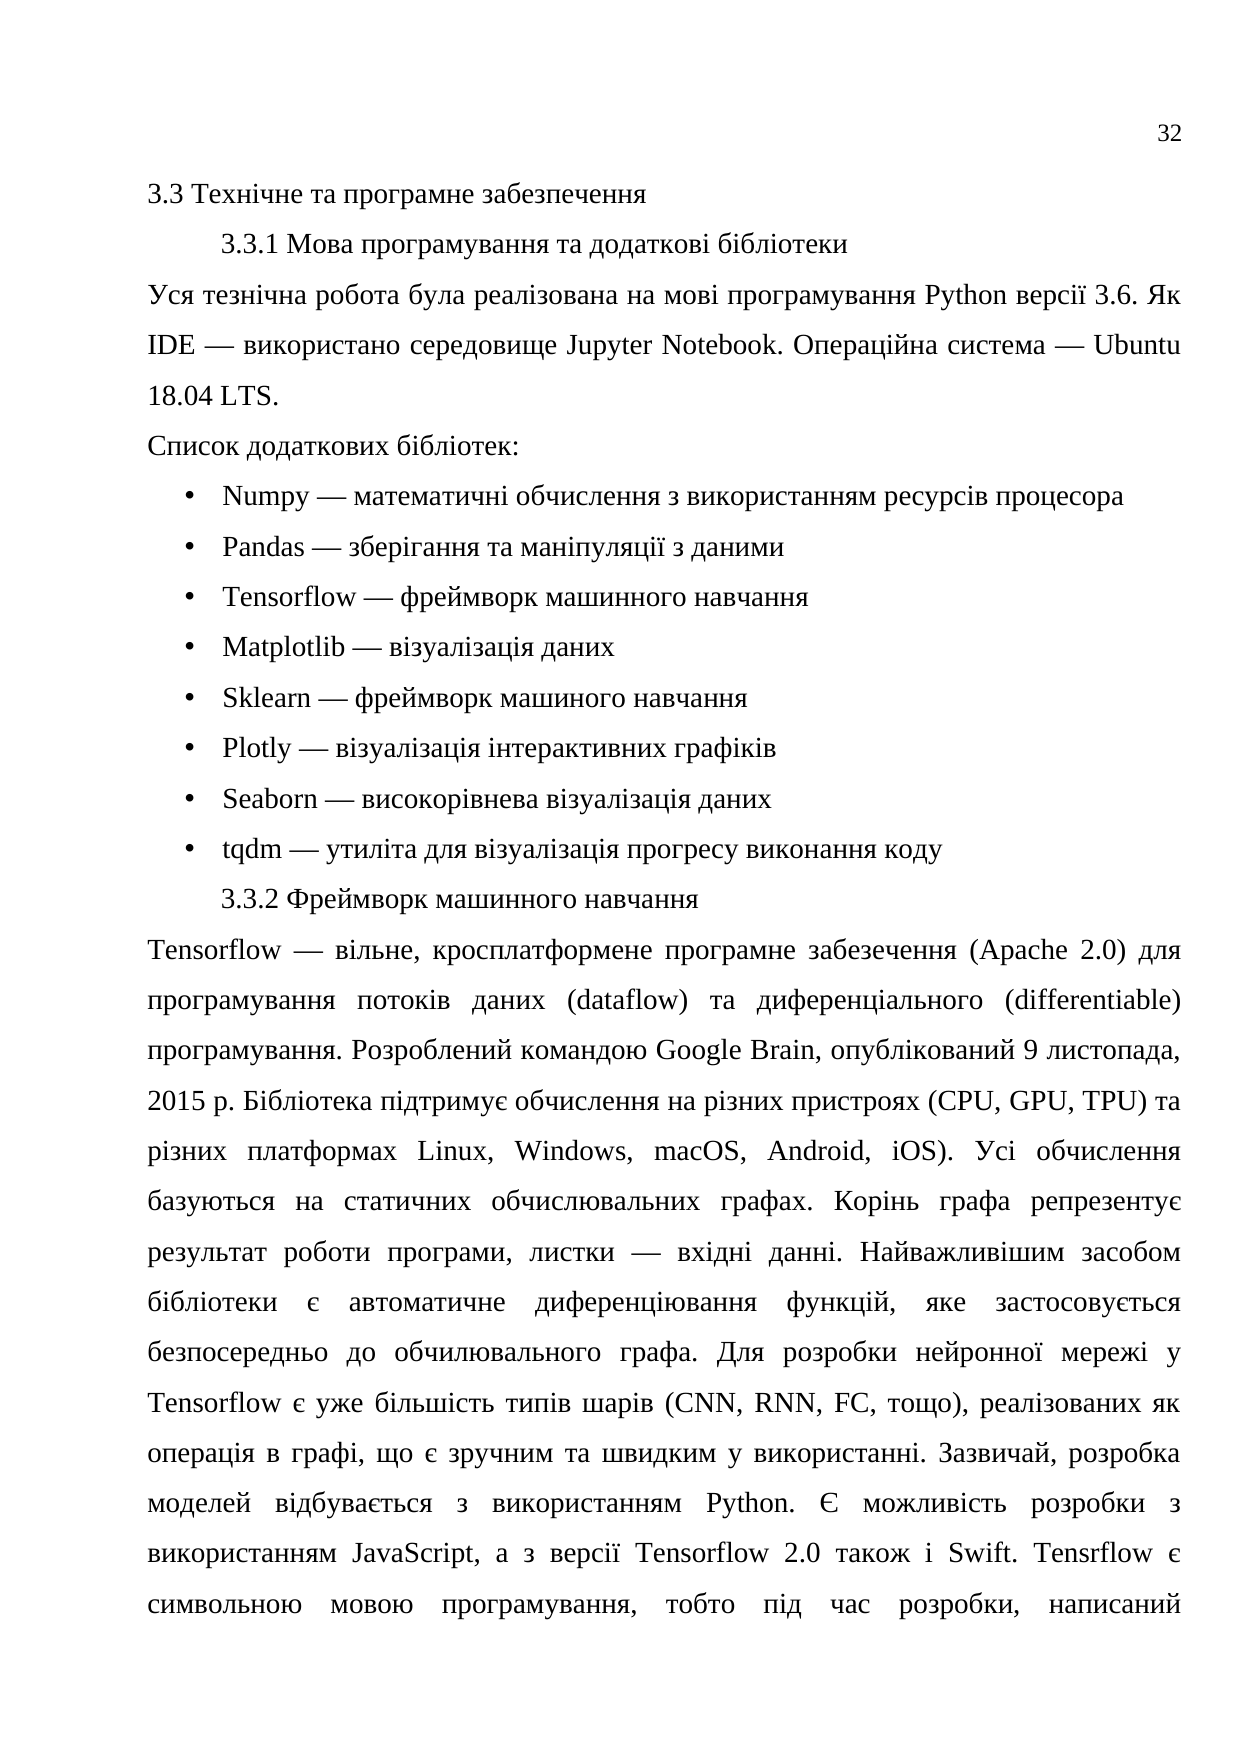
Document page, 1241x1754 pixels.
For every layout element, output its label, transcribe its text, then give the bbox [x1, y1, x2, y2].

subtitle 3.3.1 Мова програмування та додаткові бібліотеки [147, 227, 1182, 260]
list Pandas — зберігання та маніпуляції з даними [184, 529, 1182, 562]
text Tensorflow — вільне, кросплатформене програмне забезечення (Apache 2.0) для програмування потоків даних (dataflow) та диференціального (differentiable) програмування. Розроблений командою Google Brain, опублікований 9 листопада, 2015 р. Бібліотека підтримує обчислення на різних пристроях (CPU, GPU, TPU) та різних платформах Linux, Windows, macOS, Android, iOS). Усі обчислення базуються на статичних обчислювальних графах. Корінь графа репрезентує результат роботи програми, листки — вхідні данні. Найважливішим засобом бібліотеки є автоматичне диференціювання функцій, яке застосовується безпосередньо до обчилювального графа. Для розробки нейронної мережі у Tensorflow є уже більшість типів шарів (CNN, RNN, FC, тощо), реалізованих як операція в графі, що є зручним та швидким у використанні. Зазвичай, розробка моделей відбувається з використанням Python. Є можливість розробки з використанням JavaScript, а з версії Tensorflow 2.0 також і Swift. Tensrflow є символьною мовою програмування, тобто під час розробки, написаний [147, 932, 1182, 1619]
list Matplotlib — візуалізація даних [184, 629, 1182, 663]
list Plotly — візуалізація інтерактивних графіків [184, 730, 1182, 764]
list Sklearn — фреймворк машиного навчання [184, 680, 1182, 713]
list Seaborn — високорівнева візуалізація даних [184, 781, 1182, 814]
list tqdm — утиліта для візуалізація прогресу виконання коду [184, 831, 1182, 865]
text Список додаткових бібліотек: [147, 428, 1182, 461]
list Numpy — математичні обчислення з використанням ресурсів процесора [184, 478, 1182, 512]
list Tensorflow — фреймворк машинного навчання [184, 579, 1182, 613]
subtitle 3.3.2 Фреймворк машинного навчання [147, 882, 1182, 915]
text Уся тезнічна робота була реалізована на мові програмування Python версії 3.6. Як IDE — використано середовище Jupyter Notebook. Операційна система — Ubuntu 18.04 LTS. [147, 277, 1182, 411]
subtitle 3.3 Технічне та програмне забезпечення [147, 176, 1182, 210]
